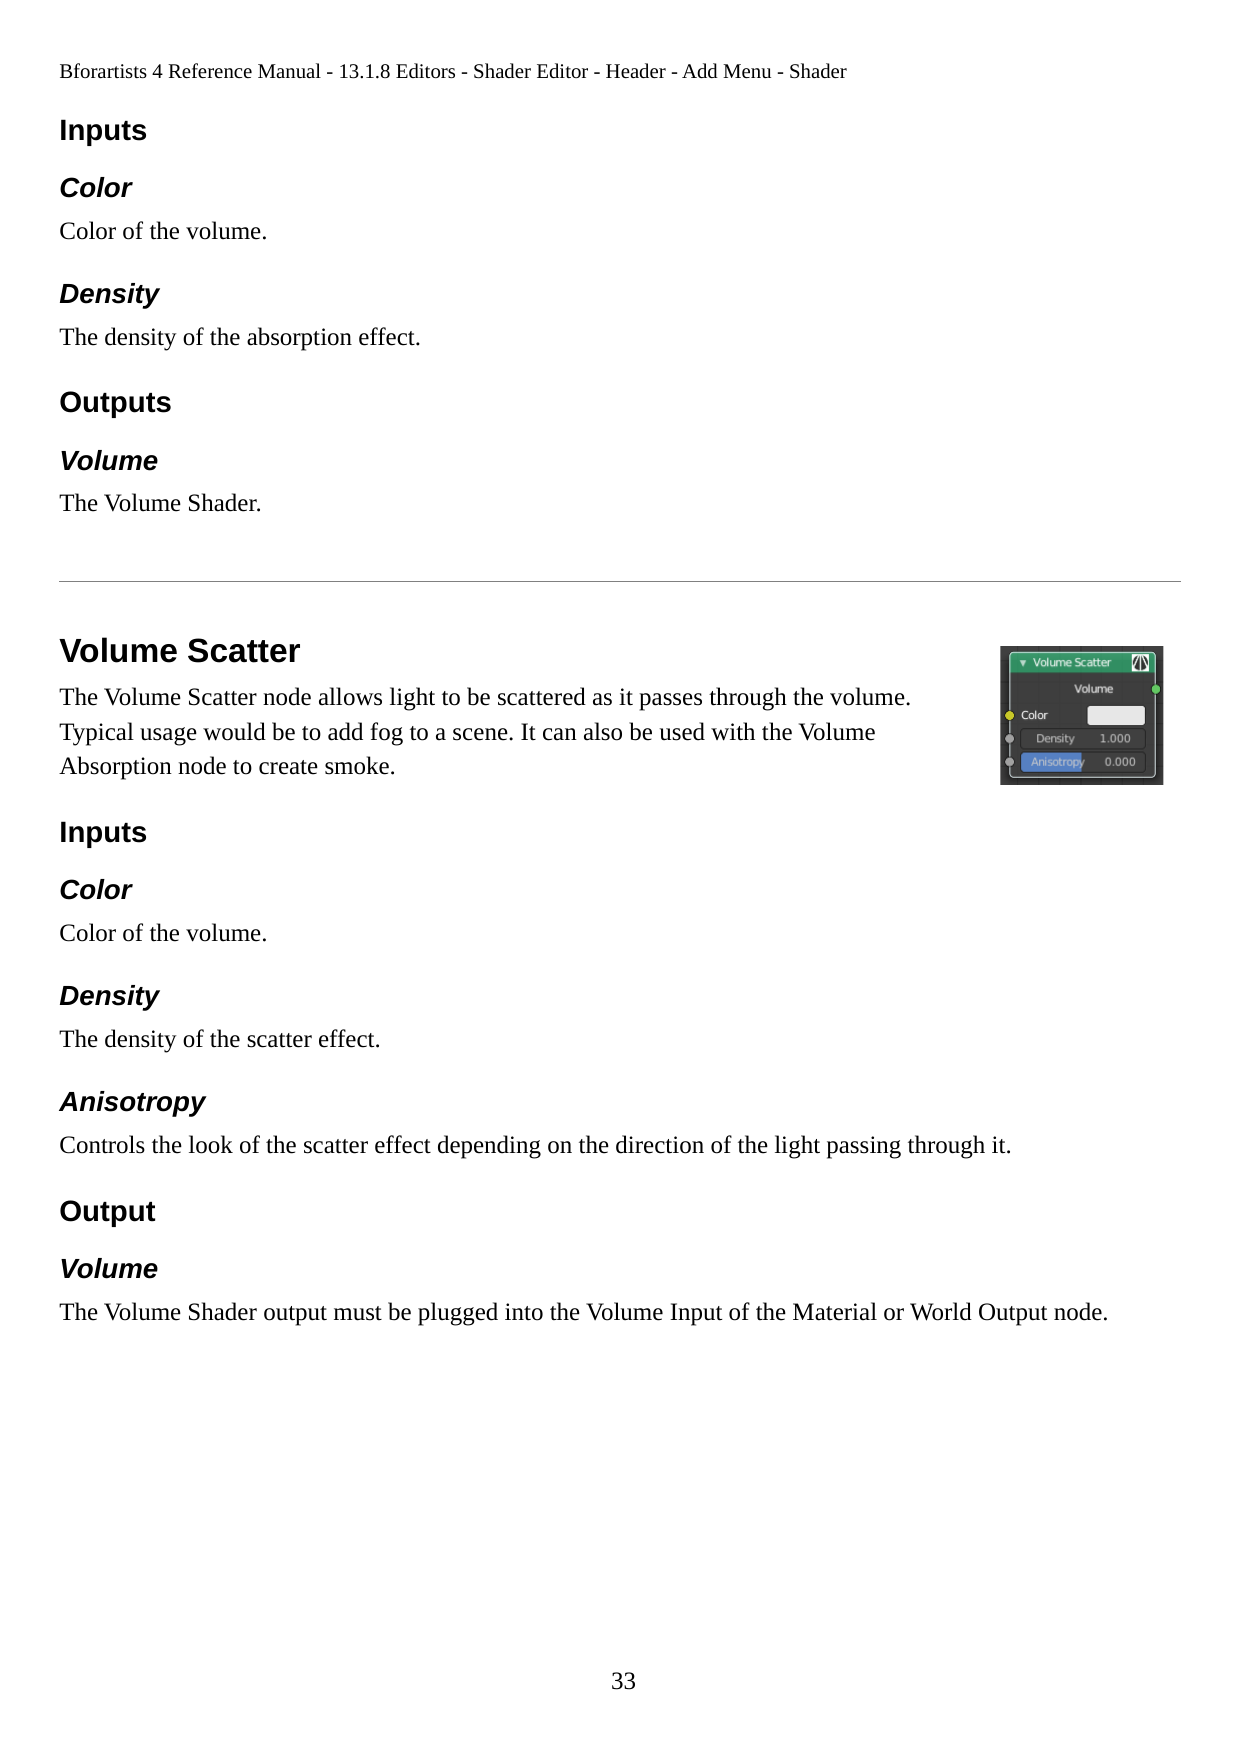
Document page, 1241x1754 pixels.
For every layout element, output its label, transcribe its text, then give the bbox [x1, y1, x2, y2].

text Color of the volume. [59, 216, 1181, 244]
subtitle Inputs [59, 815, 1181, 849]
subtitle Color [59, 171, 1181, 203]
text The Volume Shader. [59, 488, 1181, 517]
subtitle Color [59, 874, 1181, 906]
subtitle Volume Scatter [59, 631, 1181, 670]
subtitle Outputs [59, 385, 1181, 419]
subtitle Density [59, 277, 1181, 309]
subtitle Volume [59, 444, 1181, 476]
text The Volume Scatter node allows light to be scattered as it passes through the volume. Typical usage would be to add fog to a scene. It can also be used with the Volume Absorption node to create smoke. [59, 682, 1000, 780]
subtitle Volume [59, 1252, 1181, 1284]
subtitle Density [59, 980, 1181, 1012]
text The Volume Shader output must be plugged into the Volume Input of the Material or World Output node. [59, 1297, 1181, 1326]
picture [1000, 646, 1164, 785]
subtitle Inputs [59, 113, 1181, 146]
text The density of the scatter effect. [59, 1024, 1181, 1053]
text Controls the look of the scatter effect depending on the direction of the light passing through it. [59, 1130, 1181, 1159]
text The density of the absorption effect. [59, 322, 1181, 350]
subtitle Output [59, 1194, 1181, 1227]
subtitle Anisotropy [59, 1086, 1181, 1117]
text Color of the volume. [59, 918, 1181, 947]
